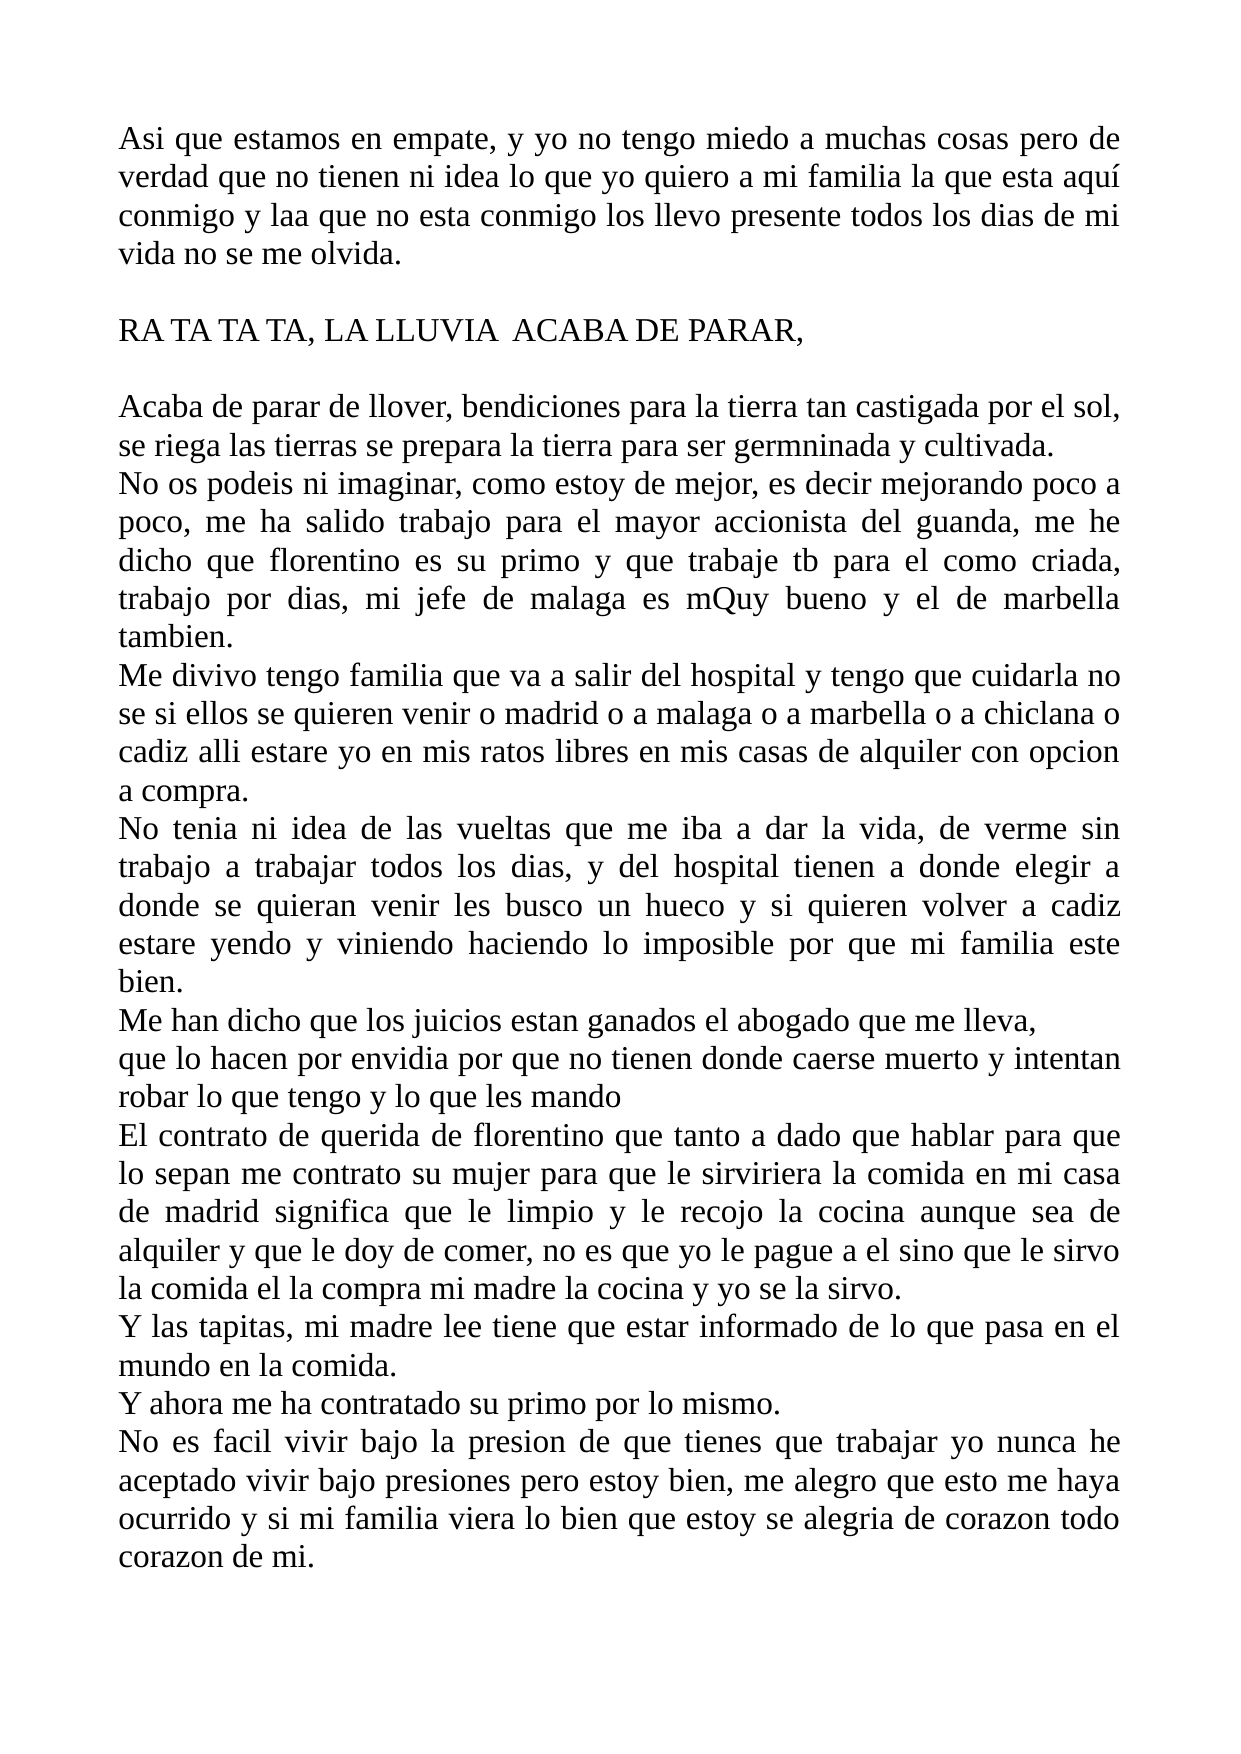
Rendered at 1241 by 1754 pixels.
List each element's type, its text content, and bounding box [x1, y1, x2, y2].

text Y ahora me ha contratado su primo por lo mismo. [118, 1383, 1122, 1421]
text Me han dicho que los juicios estan ganados el abogado que me lleva, [118, 1000, 1122, 1038]
text RA TA TA TA, LA LLUVIA ACABA DE PARAR, [118, 310, 1122, 348]
text Asi que estamos en empate, y yo no tengo miedo a muchas cosas pero de verdad que no tienen ni idea lo que yo quiero a mi familia la que esta aquí conmigo y laa que no esta conmigo los llevo presente todos los dias de mi vida no se me olvida. [118, 118, 1122, 271]
text Y las tapitas, mi madre lee tiene que estar informado de lo que pasa en el mundo en la comida. [118, 1306, 1122, 1383]
text Me divivo tengo familia que va a salir del hospital y tengo que cuidarla no se si ellos se quieren venir o madrid o a malaga o a marbella o a chiclana o cadiz alli estare yo en mis ratos libres en mis casas de alquiler con opcion a compra. [118, 655, 1122, 808]
text No tenia ni idea de las vueltas que me iba a dar la vida, de verme sin trabajo a trabajar todos los dias, y del hospital tienen a donde elegir a donde se quieran venir les busco un hueco y si quieren volver a cadiz estare yendo y viniendo haciendo lo imposible por que mi familia este bien. [118, 808, 1122, 1000]
text No es facil vivir bajo la presion de que tienes que trabajar yo nunca he aceptado vivir bajo presiones pero estoy bien, me alegro que esto me haya ocurrido y si mi familia viera lo bien que estoy se alegria de corazon todo corazon de mi. [118, 1421, 1122, 1575]
text que lo hacen por envidia por que no tienen donde caerse muerto y intentan robar lo que tengo y lo que les mando [118, 1038, 1122, 1115]
text El contrato de querida de florentino que tanto a dado que hablar para que lo sepan me contrato su mujer para que le sirviriera la comida en mi casa de madrid significa que le limpio y le recojo la cocina aunque sea de alquiler y que le doy de comer, no es que yo le pague a el sino que le sirvo la comida el la compra mi madre la cocina y yo se la sirvo. [118, 1115, 1122, 1306]
text Acaba de parar de llover, bendiciones para la tierra tan castigada por el sol, se riega las tierras se prepara la tierra para ser germninada y cultivada. [118, 386, 1122, 463]
text No os podeis ni imaginar, como estoy de mejor, es decir mejorando poco a poco, me ha salido trabajo para el mayor accionista del guanda, me he dicho que florentino es su primo y que trabaje tb para el como criada, trabajo por dias, mi jefe de malaga es mQuy bueno y el de marbella tambien. [118, 463, 1122, 655]
